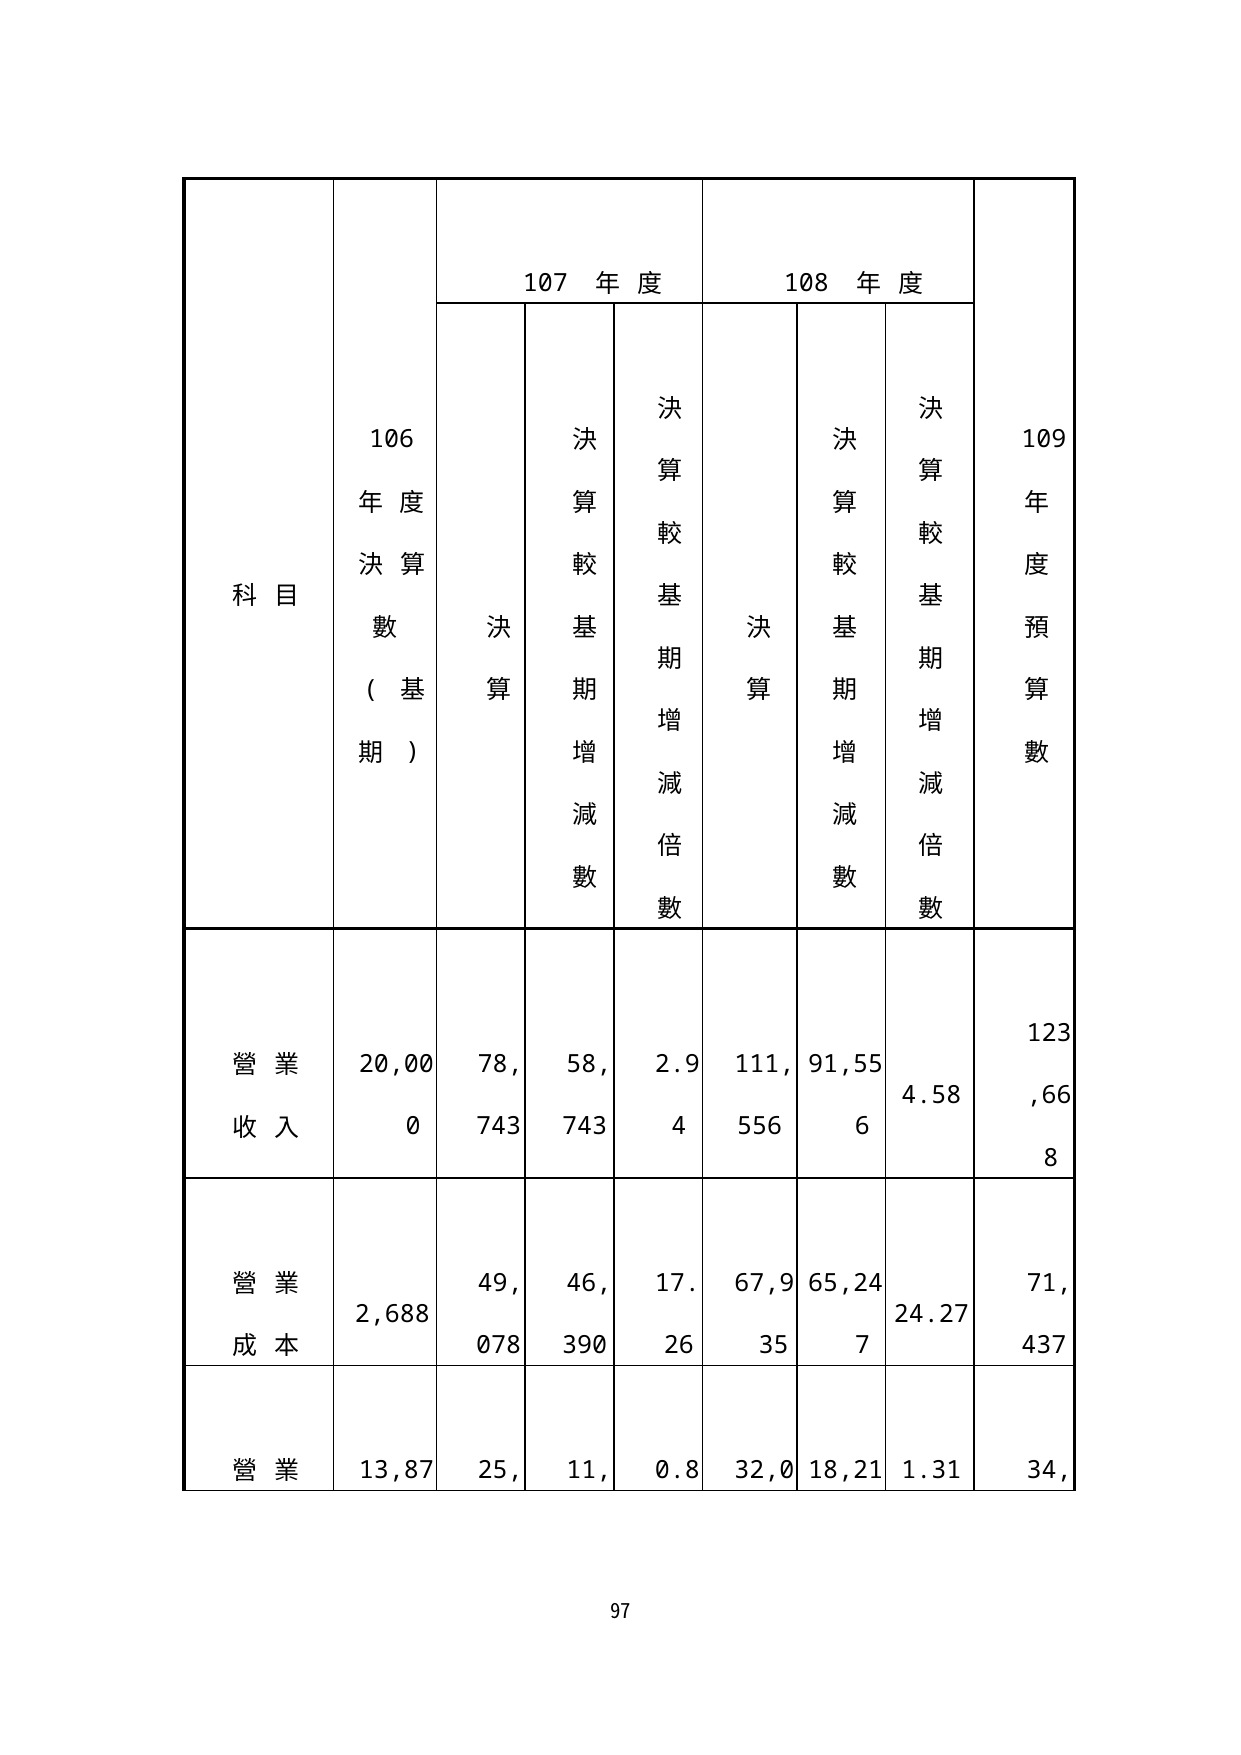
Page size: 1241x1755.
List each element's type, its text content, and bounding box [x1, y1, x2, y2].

table_header 107年度 [437, 180, 702, 302]
table_cell 11, [526, 1366, 613, 1490]
table_cell 123,668 [975, 930, 1073, 1177]
table_cell 營業收入 [186, 930, 333, 1177]
table_cell 34, [975, 1366, 1073, 1490]
table_cell 18,21 [798, 1366, 885, 1490]
table_cell 111,556 [703, 930, 796, 1177]
table_cell 58,743 [526, 930, 613, 1177]
table_cell 32,0 [703, 1366, 796, 1490]
table_cell 20,000 [334, 930, 436, 1177]
table_cell 25, [437, 1366, 524, 1490]
table_cell 17.26 [615, 1179, 702, 1365]
table_cell 決算較基期增減數 [798, 304, 885, 927]
table_cell 4.58 [886, 930, 973, 1177]
table_cell 2.94 [615, 930, 702, 1177]
table_cell 營業 [186, 1366, 333, 1490]
table_cell 決算較基期增減數 [526, 304, 613, 927]
table_cell 決算較基期增減倍數 [886, 304, 973, 927]
table_cell 24.27 [886, 1179, 973, 1365]
table_header 106年度決算數(基期) [334, 180, 436, 927]
table_cell 決算 [437, 304, 524, 927]
table_cell 13,87 [334, 1366, 436, 1490]
table_header 108年度 [703, 180, 973, 302]
table_cell 2,688 [334, 1179, 436, 1365]
table_cell 67,935 [703, 1179, 796, 1365]
table_cell 決算 [703, 304, 796, 927]
table_header 科目 [186, 180, 333, 927]
table_cell 65,247 [798, 1179, 885, 1365]
table_cell 營業成本 [186, 1179, 333, 1365]
table_cell 46,390 [526, 1179, 613, 1365]
table_cell 決算較基期增減倍數 [615, 304, 702, 927]
table_header 109年度預算數 [975, 180, 1073, 927]
table_cell 78,743 [437, 930, 524, 1177]
table_cell 49,078 [437, 1179, 524, 1365]
table_cell 0.8 [615, 1366, 702, 1490]
table_cell 91,556 [798, 930, 885, 1177]
table_cell 1.31 [886, 1366, 973, 1490]
table_cell 71,437 [975, 1179, 1073, 1365]
